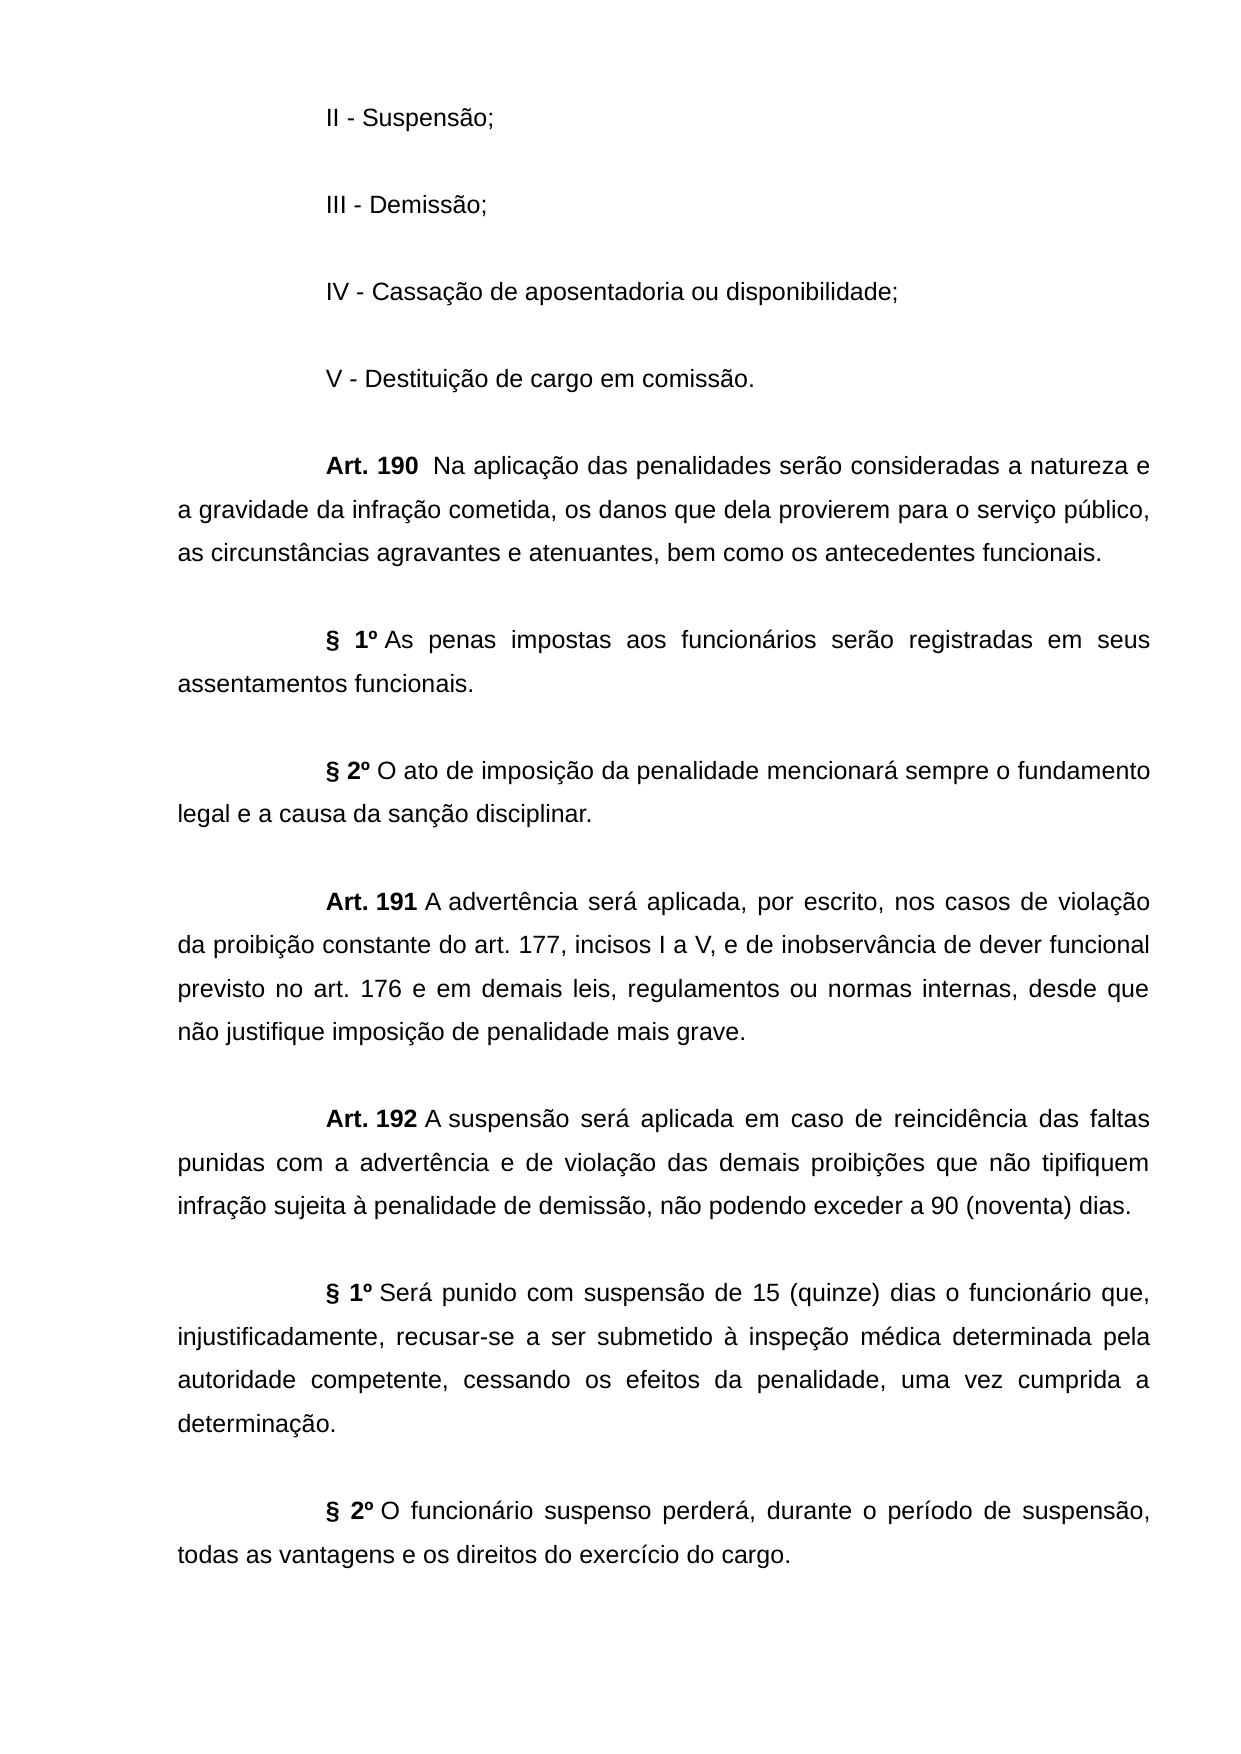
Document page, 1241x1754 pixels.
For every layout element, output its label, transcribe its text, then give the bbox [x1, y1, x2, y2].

text § 2º O funcionário suspenso perderá, durante o período de suspensão, todas as vantagens e os direitos do exercício do cargo. [177, 1496, 1152, 1568]
text III - Demissão; [177, 190, 1152, 219]
text § 2º O ato de imposição da penalidade mencionará sempre o fundamento legal e a causa da sanção disciplinar. [177, 756, 1152, 828]
text IV - Cassação de aposentadoria ou disponibilidade; [177, 277, 1152, 306]
text § 1º As penas impostas aos funcionários serão registradas em seus assentamentos funcionais. [177, 625, 1152, 698]
text Art. 191 A advertência será aplicada, por escrito, nos casos de violação da proibição constante do art. 177, incisos I a V, e de inobservância de dever funcional previsto no art. 176 e em demais leis, regulamentos ou normas internas, desde que não justifique imposição de penalidade mais grave. [177, 886, 1152, 1046]
text Art. 190 Na aplicação das penalidades serão consideradas a natureza e a gravidade da infração cometida, os danos que dela provierem para o serviço público, as circunstâncias agravantes e atenuantes, bem como os antecedentes funcionais. [177, 451, 1152, 567]
text V - Destituição de cargo em comissão. [177, 364, 1152, 393]
text II - Suspensão; [177, 103, 1152, 132]
text Art. 192 A suspensão será aplicada em caso de reincidência das faltas punidas com a advertência e de violação das demais proibições que não tipifiquem infração sujeita à penalidade de demissão, não podendo exceder a 90 (noventa) dias. [177, 1104, 1152, 1220]
text § 1º Será punido com suspensão de 15 (quinze) dias o funcionário que, injustificadamente, recusar-se a ser submetido à inspeção médica determinada pela autoridade competente, cessando os efeitos da penalidade, uma vez cumprida a determinação. [177, 1278, 1152, 1438]
